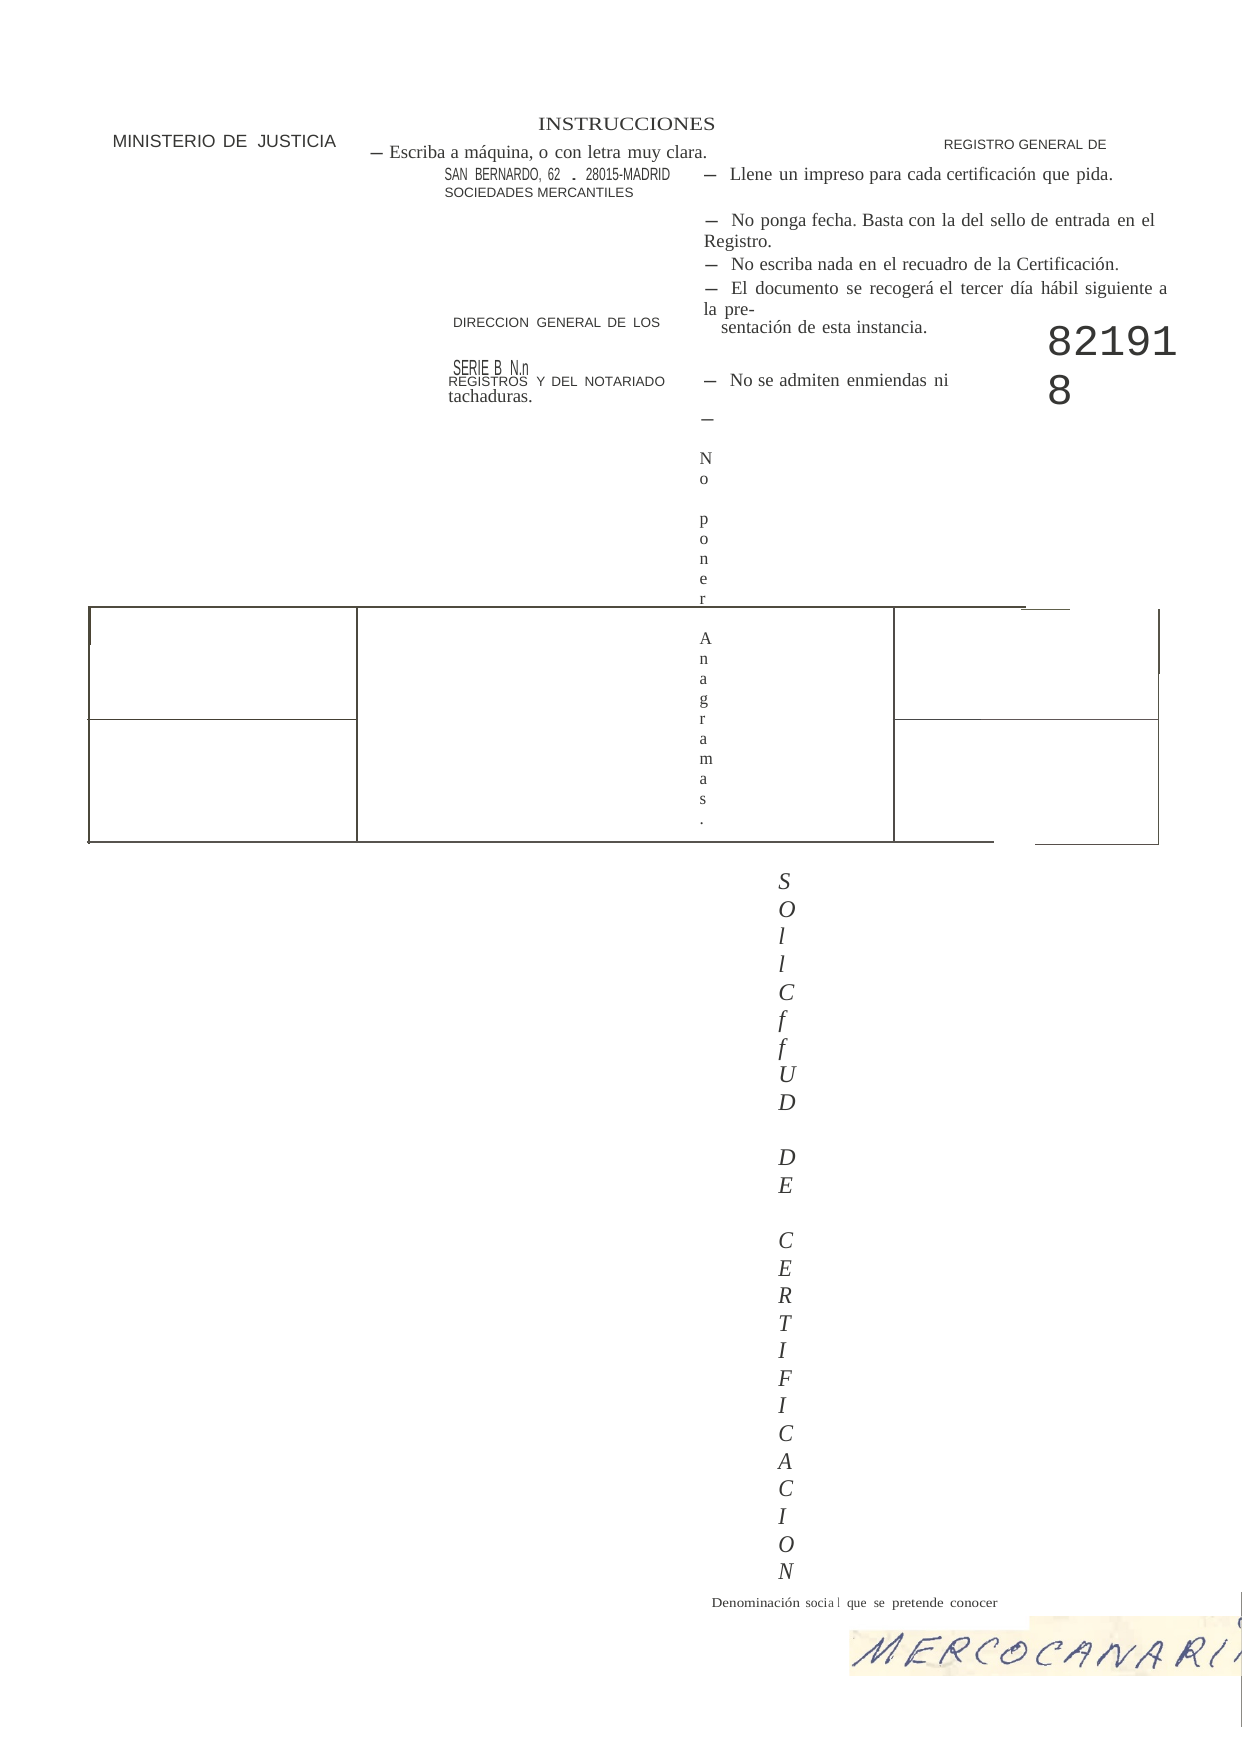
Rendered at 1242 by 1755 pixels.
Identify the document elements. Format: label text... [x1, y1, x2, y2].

text - No escriba nada en el recuadro de la Certificación. [703, 253, 1181, 274]
text 821918 [1046, 319, 1181, 418]
text - El documento se recogerá el tercer día hábil siguiente a la pre- [703, 276, 1181, 318]
text REGISTROS Y DEL NOTARIADO - No se admiten enmiendas ni tachaduras. [448, 375, 1035, 407]
text SAN BERNARDO, 62 . 28015-MADRID - Llene un impreso para cada certificación que pida. SOCIEDADES MERCANTILES [444, 163, 1181, 207]
text - Escriba a máquina, o con letra muy clara. REGISTRO GENERAL DE [369, 138, 1181, 163]
text DIRECCION GENERAL DE LOS sentación de esta instancia. SERIE B N.n [453, 318, 1040, 375]
text MINISTERIO DE JUSTICIA [112, 130, 341, 151]
text Denominación socia l que se pretende conocer [711, 1595, 1181, 1611]
text INSTRUCCIONES [538, 113, 1181, 134]
text - No ponga fecha. Basta con la del sello de entrada en el Registro. [704, 208, 1181, 252]
